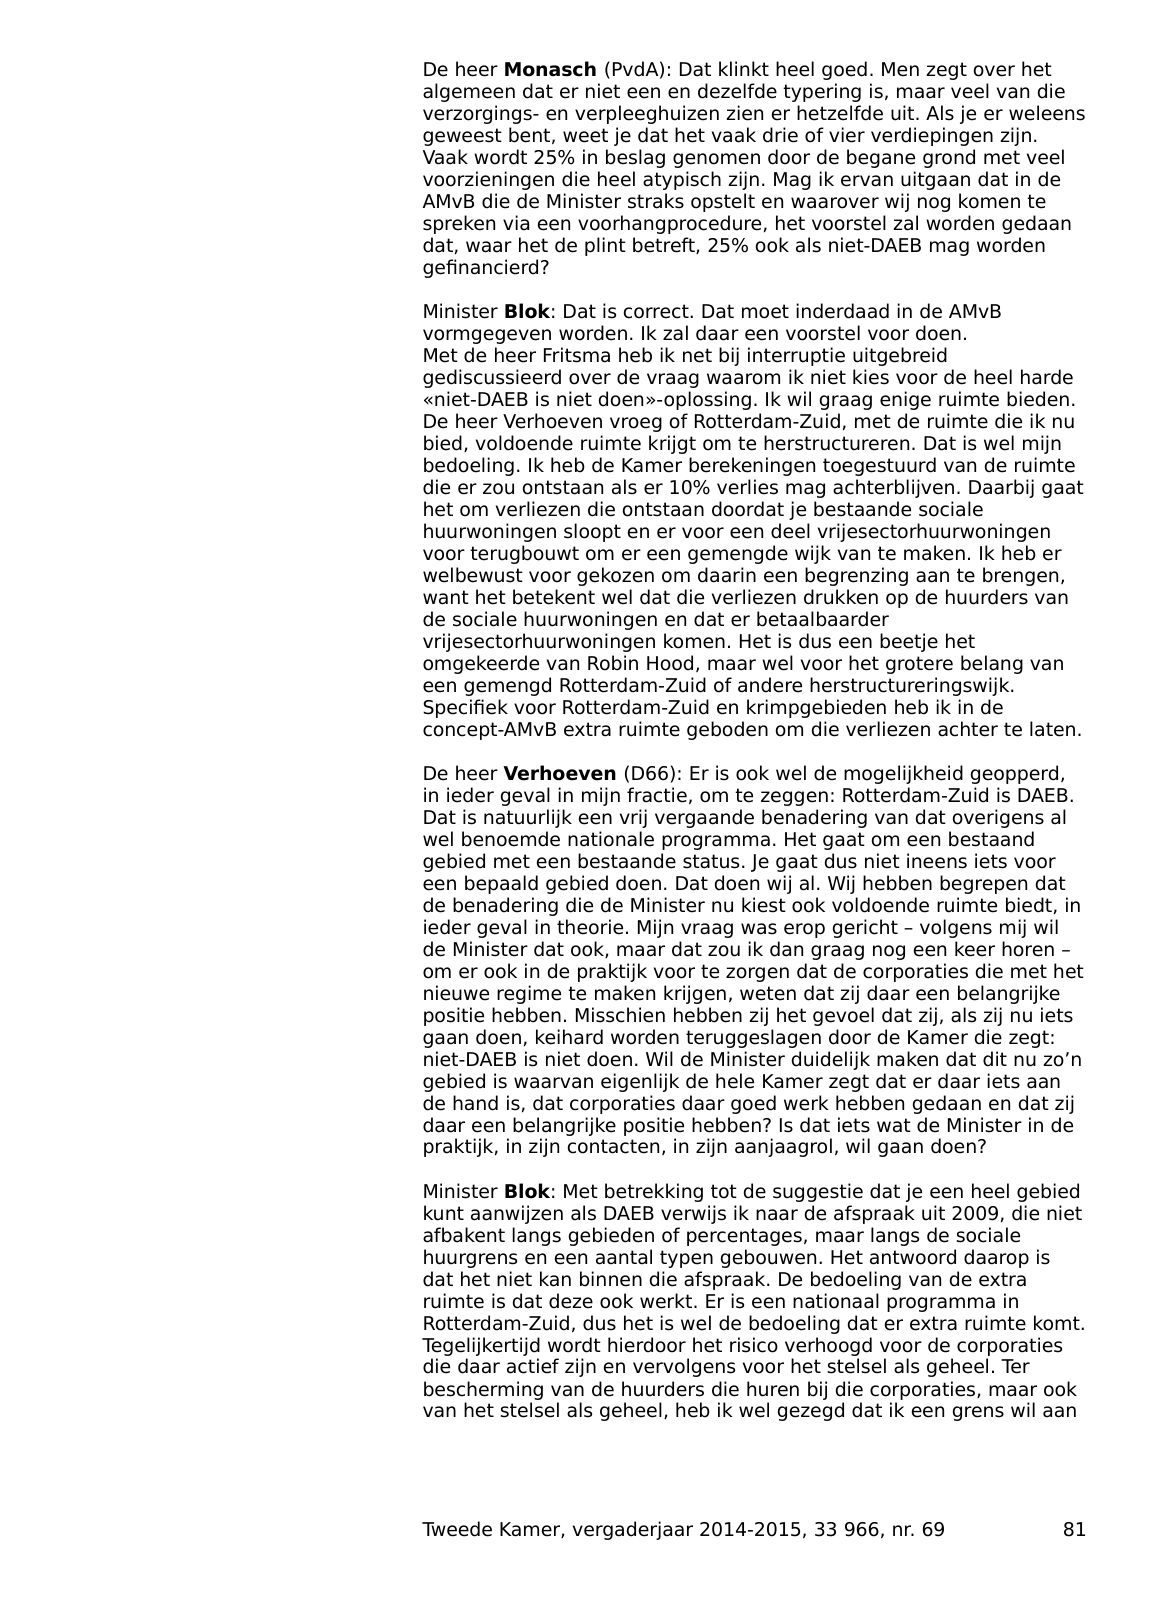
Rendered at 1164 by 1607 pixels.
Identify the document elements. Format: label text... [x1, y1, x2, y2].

text Minister Blok: Dat is correct. Dat moet inderdaad in de AMvB vormgegeven worden. Ik zal daar een voorstel voor doen. [422, 301, 1087, 345]
text Met de heer Fritsma heb ik net bij interruptie uitgebreid gediscussieerd over de vraag waarom ik niet kies voor de heel harde «niet-DAEB is niet doen»-oplossing. Ik wil graag enige ruimte bieden. [422, 345, 1087, 411]
text De heer Verhoeven vroeg of Rotterdam-Zuid, met de ruimte die ik nu bied, voldoende ruimte krijgt om te herstructureren. Dat is wel mijn bedoeling. Ik heb de Kamer berekeningen toegestuurd van de ruimte die er zou ontstaan als er 10% verlies mag achterblijven. Daarbij gaat het om verliezen die ontstaan doordat je bestaande sociale huurwoningen sloopt en er voor een deel vrijesectorhuurwoningen voor terugbouwt om er een gemengde wijk van te maken. Ik heb er welbewust voor gekozen om daarin een begrenzing aan te brengen, want het betekent wel dat die verliezen drukken op de huurders van de sociale huurwoningen en dat er betaalbaarder vrijesectorhuurwoningen komen. Het is dus een beetje het omgekeerde van Robin Hood, maar wel voor het grotere belang van een gemengd Rotterdam-Zuid of andere herstructureringswijk. Specifiek voor Rotterdam-Zuid en krimpgebieden heb ik in de concept-AMvB extra ruimte geboden om die verliezen achter te laten. [422, 411, 1087, 741]
text De heer Monasch (PvdA): Dat klinkt heel goed. Men zegt over het algemeen dat er niet een en dezelfde typering is, maar veel van die verzorgings- en verpleeghuizen zien er hetzelfde uit. Als je er weleens geweest bent, weet je dat het vaak drie of vier verdiepingen zijn. Vaak wordt 25% in beslag genomen door de begane grond met veel voorzieningen die heel atypisch zijn. Mag ik ervan uitgaan dat in de AMvB die de Minister straks opstelt en waarover wij nog komen te spreken via een voorhangprocedure, het voorstel zal worden gedaan dat, waar het de plint betreft, 25% ook als niet-DAEB mag worden gefinancierd? [422, 59, 1087, 279]
text Minister Blok: Met betrekking tot de suggestie dat je een heel gebied kunt aanwijzen als DAEB verwijs ik naar de afspraak uit 2009, die niet afbakent langs gebieden of percentages, maar langs de sociale huurgrens en een aantal typen gebouwen. Het antwoord daarop is dat het niet kan binnen die afspraak. De bedoeling van de extra ruimte is dat deze ook werkt. Er is een nationaal programma in Rotterdam-Zuid, dus het is wel de bedoeling dat er extra ruimte komt. Tegelijkertijd wordt hierdoor het risico verhoogd voor de corporaties die daar actief zijn en vervolgens voor het stelsel als geheel. Ter bescherming van de huurders die huren bij die corporaties, maar ook van het stelsel als geheel, heb ik wel gezegd dat ik een grens wil aan [422, 1181, 1087, 1422]
text De heer Verhoeven (D66): Er is ook wel de mogelijkheid geopperd, in ieder geval in mijn fractie, om te zeggen: Rotterdam-Zuid is DAEB. Dat is natuurlijk een vrij vergaande benadering van dat overigens al wel benoemde nationale programma. Het gaat om een bestaand gebied met een bestaande status. Je gaat dus niet ineens iets voor een bepaald gebied doen. Dat doen wij al. Wij hebben begrepen dat de benadering die de Minister nu kiest ook voldoende ruimte biedt, in ieder geval in theorie. Mijn vraag was erop gericht – volgens mij wil de Minister dat ook, maar dat zou ik dan graag nog een keer horen – om er ook in de praktijk voor te zorgen dat de corporaties die met het nieuwe regime te maken krijgen, weten dat zij daar een belangrijke positie hebben. Misschien hebben zij het gevoel dat zij, als zij nu iets gaan doen, keihard worden teruggeslagen door de Kamer die zegt: niet-DAEB is niet doen. Wil de Minister duidelijk maken dat dit nu zo’n gebied is waarvan eigenlijk de hele Kamer zegt dat er daar iets aan de hand is, dat corporaties daar goed werk hebben gedaan en dat zij daar een belangrijke positie hebben? Is dat iets wat de Minister in de praktijk, in zijn contacten, in zijn aanjaagrol, wil gaan doen? [422, 763, 1087, 1158]
